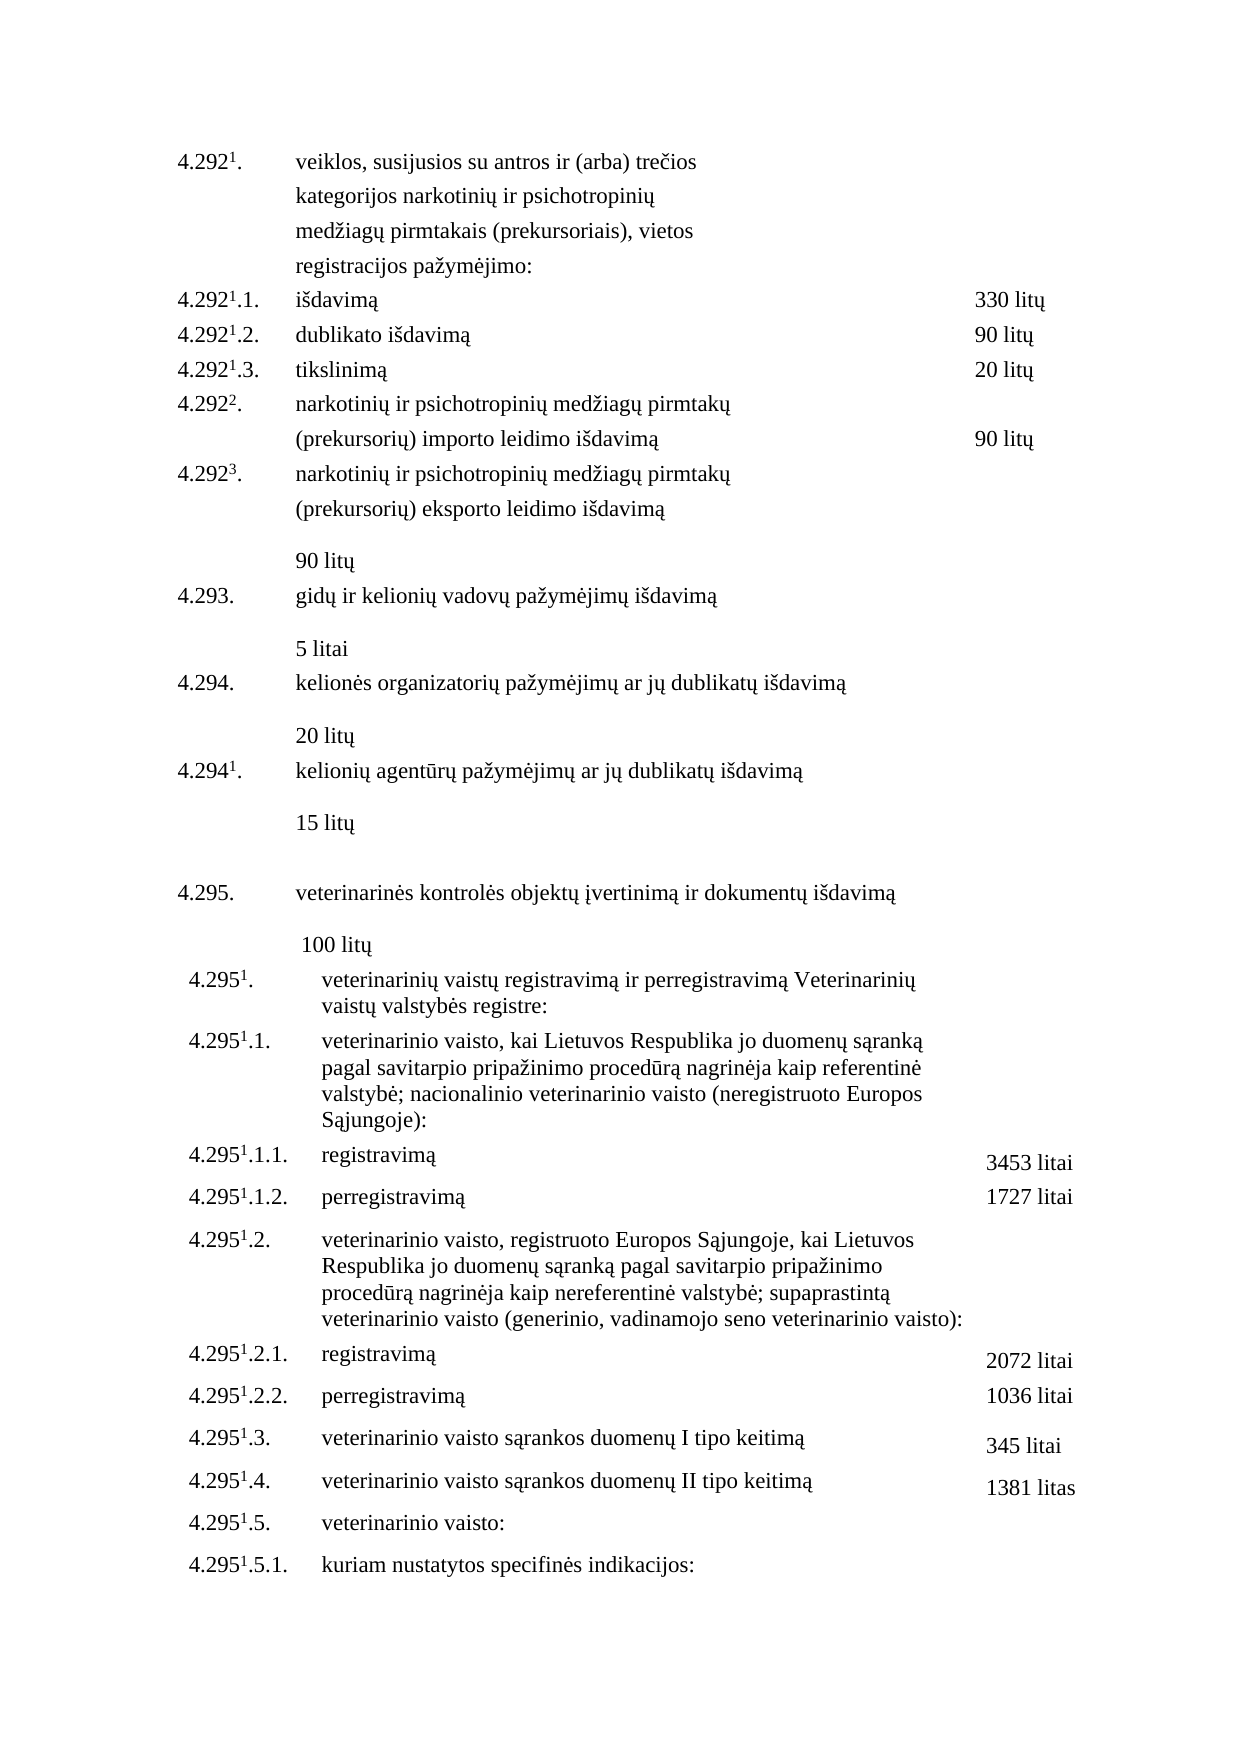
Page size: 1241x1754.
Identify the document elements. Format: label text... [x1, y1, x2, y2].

text (prekursorių) eksporto leidimo išdavimą 90 litų [177, 494, 945, 574]
text 4.2922. narkotinių ir psichotropinių medžiagų pirmtakų [177, 391, 1122, 417]
text 4.293. gidų ir kelionių vadovų pažymėjimų išdavimą 5 litai [177, 582, 945, 661]
table_cell [986, 1509, 1148, 1552]
table_cell 4.2951.2.2. [177, 1382, 321, 1424]
text 4.294. kelionės organizatorių pažymėjimų ar jų dublikatų išdavimą 20 litų [177, 669, 945, 748]
table_cell 1727 litai [986, 1184, 1148, 1226]
table_cell 4.2951.1. [177, 1027, 321, 1141]
table_cell 345 litai [986, 1424, 1148, 1467]
text (prekursorių) importo leidimo išdavimą 90 litų [177, 425, 1122, 452]
table_cell perregistravimą [321, 1382, 986, 1424]
text 4.2921. veiklos, susijusios su antros ir (arba) trečios [177, 148, 1122, 174]
text 4.2921.1. išdavimą 330 litų [177, 286, 1122, 313]
table_cell perregistravimą [321, 1184, 986, 1226]
table_cell veterinarinio vaisto sąrankos duomenų II tipo keitimą [321, 1467, 986, 1509]
table_cell veterinarinio vaisto, kai Lietuvos Respublika jo duomenų sąranką pagal savitarpio pripažinimo procedūrą nagrinėja kaip referentinė valstybė; nacionalinio veterinarinio vaisto (neregistruoto Europos Sąjungoje): [321, 1027, 986, 1141]
text registracijos pažymėjimo: [177, 252, 1122, 278]
text 4.2923. narkotinių ir psichotropinių medžiagų pirmtakų [177, 460, 1122, 486]
table_header veterinarinių vaistų registravimą ir perregistravimą Veterinarinių vaistų valstybės registre: [321, 966, 986, 1027]
table_cell 4.2951.1.2. [177, 1184, 321, 1226]
table_cell registravimą [321, 1141, 986, 1183]
table_cell 1036 litai [986, 1382, 1148, 1424]
table_header 4.2951. [177, 966, 321, 1027]
table_cell 4.2951.1.1. [177, 1141, 321, 1183]
table_cell 4.2951.4. [177, 1467, 321, 1509]
table_cell 4.2951.2. [177, 1226, 321, 1339]
table_cell 4.2951.2.1. [177, 1340, 321, 1382]
table_cell kuriam nustatytos specifinės indikacijos: [321, 1552, 986, 1594]
table_cell 3453 litai [986, 1141, 1148, 1183]
text 4.295. veterinarinės kontrolės objektų įvertinimą ir dokumentų išdavimą 100 litų [177, 879, 930, 958]
table_cell 4.2951.5.1. [177, 1552, 321, 1594]
table_header [986, 966, 1148, 1027]
table_cell [986, 1552, 1148, 1594]
text 4.2921.3. tikslinimą 20 litų [177, 356, 1122, 382]
table_cell [986, 1226, 1148, 1339]
table_cell 4.2951.3. [177, 1424, 321, 1467]
table_cell 1381 litas [986, 1467, 1148, 1509]
text 4.2941. kelionių agentūrų pažymėjimų ar jų dublikatų išdavimą 15 litų [177, 757, 945, 836]
text medžiagų pirmtakais (prekursoriais), vietos [177, 217, 1122, 243]
table_cell [986, 1027, 1148, 1141]
table_cell veterinarinio vaisto: [321, 1509, 986, 1552]
table_cell 4.2951.5. [177, 1509, 321, 1552]
text 4.2921.2. dublikato išdavimą 90 litų [177, 321, 1122, 347]
text kategorijos narkotinių ir psichotropinių [177, 182, 1122, 209]
table_cell veterinarinio vaisto sąrankos duomenų I tipo keitimą [321, 1424, 986, 1467]
table_cell registravimą [321, 1340, 986, 1382]
table_cell veterinarinio vaisto, registruoto Europos Sąjungoje, kai Lietuvos Respublika jo duomenų sąranką pagal savitarpio pripažinimo procedūrą nagrinėja kaip nereferentinė valstybė; supaprastintą veterinarinio vaisto (generinio, vadinamojo seno veterinarinio vaisto): [321, 1226, 986, 1339]
table_cell 2072 litai [986, 1340, 1148, 1382]
